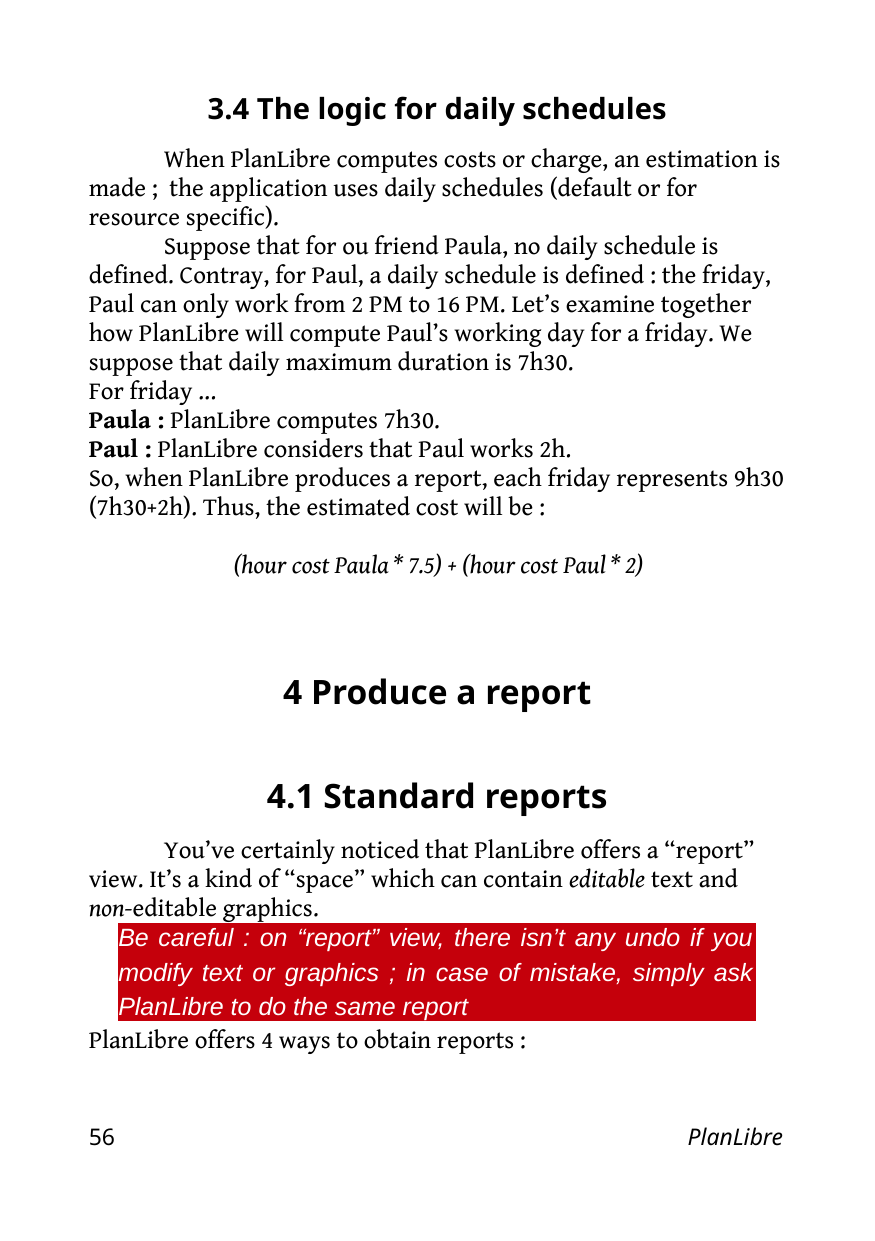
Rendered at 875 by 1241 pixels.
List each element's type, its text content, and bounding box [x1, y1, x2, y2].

text Suppose that for ou friend Paula, no daily schedule is defined. Contray, for Paul, a daily schedule is defined : the friday, Paul can only work from 2 PM to 16 PM. Let’s examine together how PlanLibre will compute Paul’s working day for a friday. We suppose that daily maximum duration is 7h30. [88, 233, 786, 378]
text Be careful : on “report” view, there isn’t any undo if you modify text or graphics ; in case of mistake, simply ask PlanLibre to do the same report [118, 923, 756, 1021]
text PlanLibre offers 4 ways to obtain reports : [88, 1027, 786, 1056]
subtitle 4 Produce a report [88, 668, 786, 714]
text (hour cost Paula * 7.5) + (hour cost Paul * 2) [88, 551, 786, 580]
subtitle 3.4 The logic for daily schedules [88, 88, 786, 128]
subtitle 4.1 Standard reports [88, 773, 786, 819]
text So, when PlanLibre produces a report, each friday represents 9h30 (7h30+2h). Thus, the estimated cost will be : [88, 464, 786, 522]
text For friday ... [88, 378, 786, 407]
text You’ve certainly noticed that PlanLibre offers a “report” view. It’s a kind of “space” which can contain editable text and non-editable graphics. [88, 837, 786, 923]
text Paul : PlanLibre considers that Paul works 2h. [88, 436, 786, 464]
text When PlanLibre computes costs or charge, an estimation is made ; the application uses daily schedules (default or for resource specific). [88, 146, 786, 233]
text Paula : PlanLibre computes 7h30. [88, 407, 786, 436]
